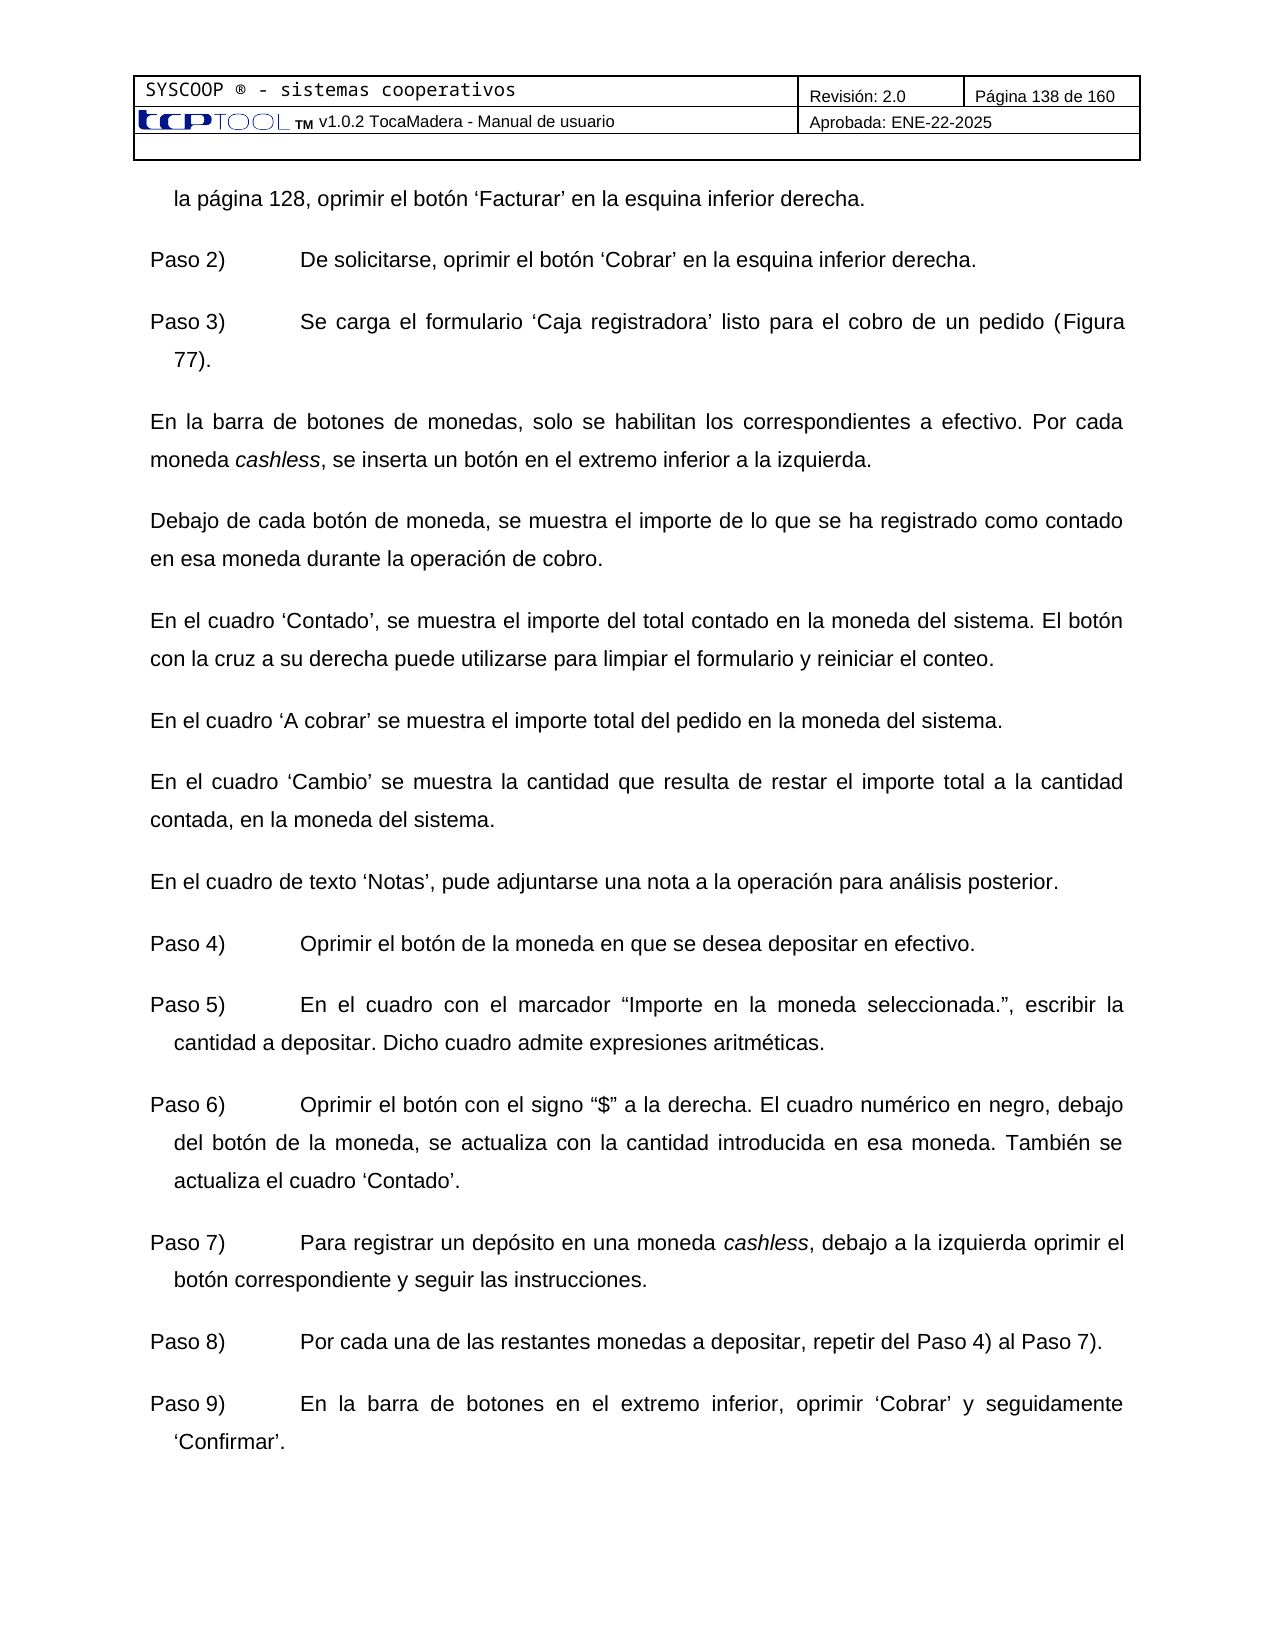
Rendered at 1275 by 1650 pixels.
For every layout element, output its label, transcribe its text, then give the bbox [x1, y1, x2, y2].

picture [138, 110, 290, 130]
text En el cuadro de texto ‘Notas’, pude adjuntarse una nota a la operación para análisis posterior. [150, 869, 1125, 894]
text En el cuadro ‘A cobrar’ se muestra el importe total del pedido en la moneda del sistema. [150, 707, 1125, 733]
list De solicitarse, oprimir el botón ‘Cobrar’ en la esquina inferior derecha. [150, 247, 1125, 273]
list En la barra de botones en el extremo inferior, oprimir ‘Cobrar’ y seguidamente ‘Confirmar’. [150, 1391, 1125, 1454]
list Para registrar un depósito en una moneda cashless, debajo a la izquierda oprimir el botón correspondiente y seguir las instrucciones. [150, 1229, 1125, 1292]
list Por cada una de las restantes monedas a depositar, repetir del Paso 4) al Paso 7). [150, 1329, 1125, 1354]
list Se carga el formulario ‘Caja registradora’ listo para el cobro de un pedido (Figura 77). [150, 309, 1125, 372]
list Oprimir el botón de la moneda en que se desea depositar en efectivo. [150, 931, 1125, 956]
text En el cuadro ‘Contado’, se muestra el importe del total contado en la moneda del sistema. El botón con la cruz a su derecha puede utilizarse para limpiar el formulario y reiniciar el conteo. [150, 608, 1125, 671]
text En el cuadro ‘Cambio’ se muestra la cantidad que resulta de restar el importe total a la cantidad contada, en la moneda del sistema. [150, 769, 1125, 832]
text En la barra de botones de monedas, solo se habilitan los correspondientes a efectivo. Por cada moneda cashless, se inserta un botón en el extremo inferior a la izquierda. [150, 409, 1125, 472]
text Debajo de cada botón de moneda, se muestra el importe de lo que se ha registrado como contado en esa moneda durante la operación de cobro. [150, 508, 1125, 571]
list En el cuadro con el marcador “Importe en la moneda seleccionada.”, escribir la cantidad a depositar. Dicho cuadro admite expresiones aritméticas. [150, 992, 1125, 1055]
list la página 128, oprimir el botón ‘Facturar’ en la esquina inferior derecha. [150, 186, 1125, 211]
list Oprimir el botón con el signo “$” a la derecha. El cuadro numérico en negro, debajo del botón de la moneda, se actualiza con la cantidad introducida en esa moneda. También se actualiza el cuadro ‘Contado’. [150, 1092, 1125, 1193]
